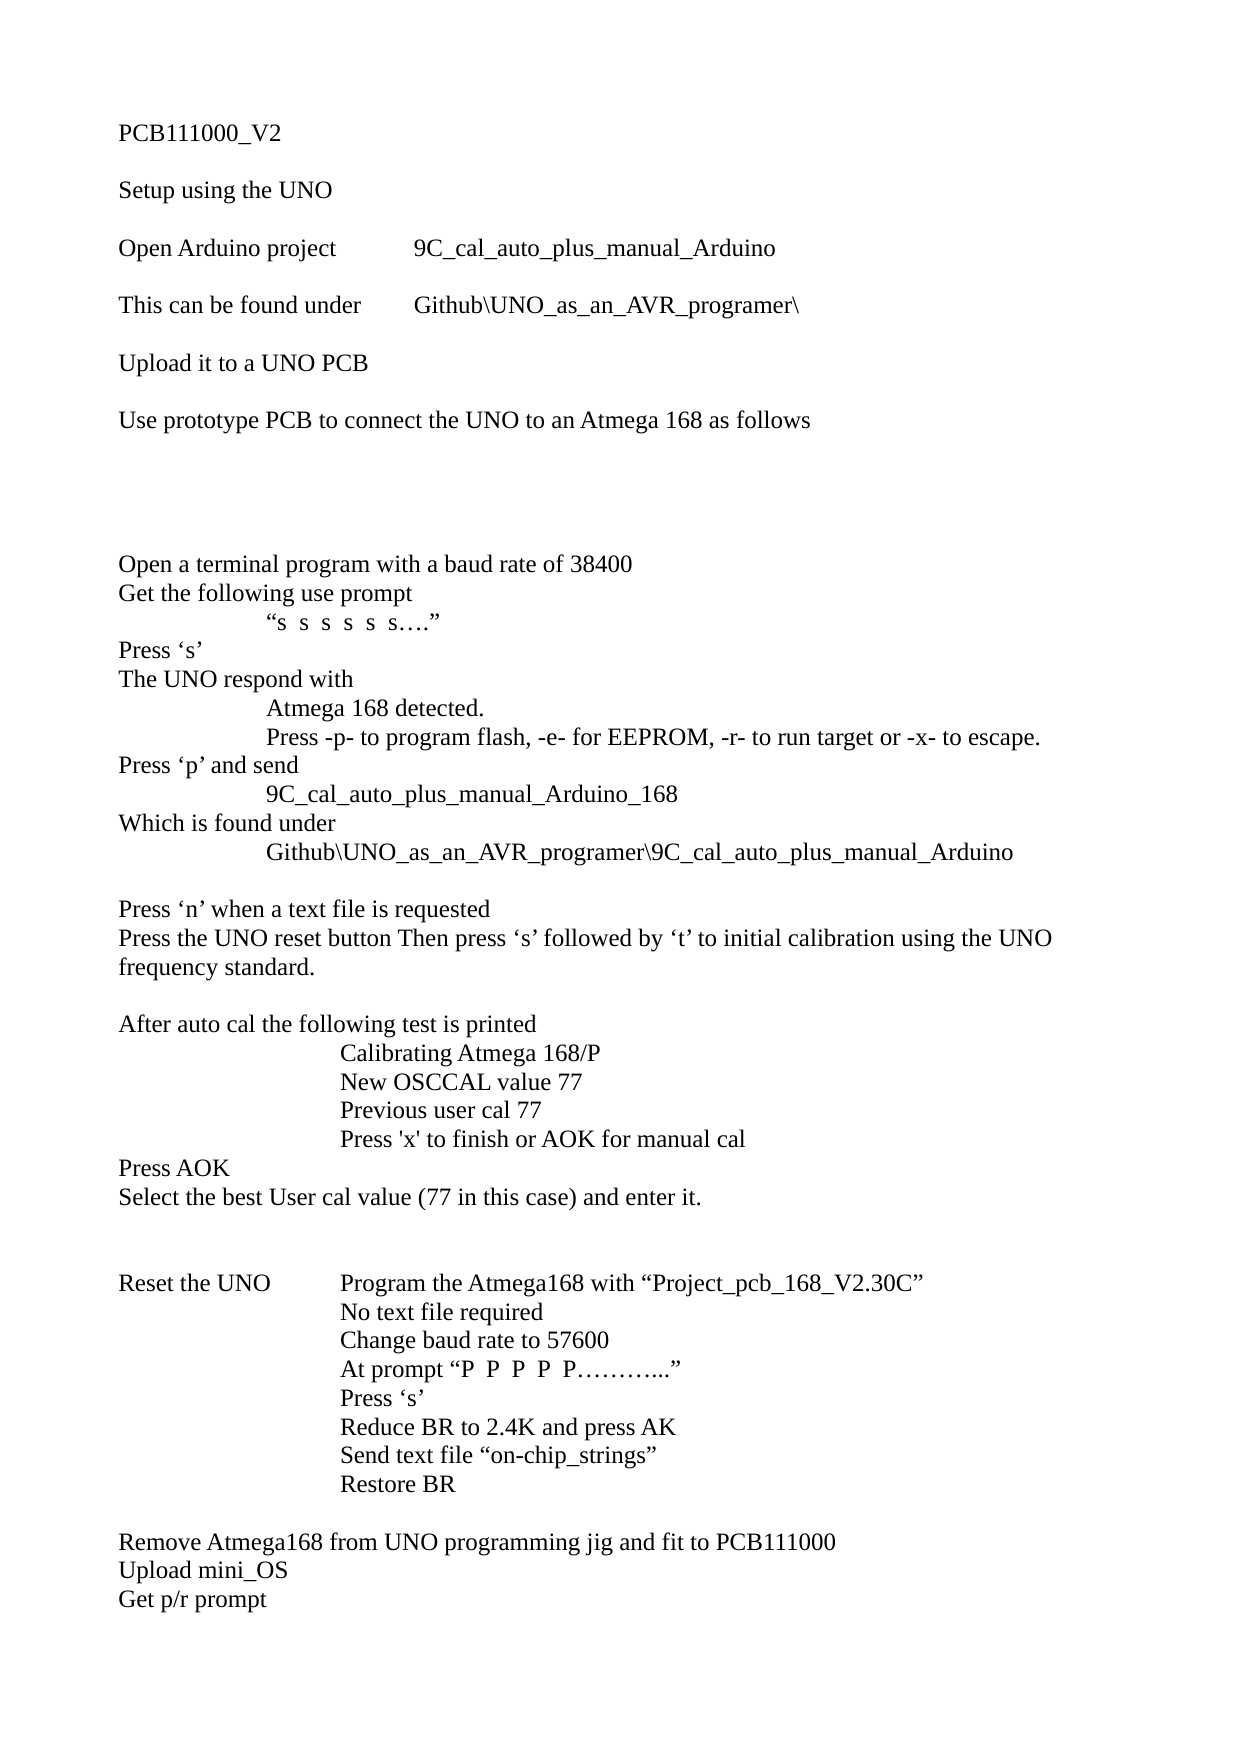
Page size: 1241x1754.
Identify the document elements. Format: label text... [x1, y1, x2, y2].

text Previous user cal 77 [118, 1096, 1122, 1124]
text Reduce BR to 2.4K and press AK [118, 1412, 1122, 1441]
text New OSCCAL value 77 [118, 1067, 1122, 1096]
text Press ‘n’ when a text file is requested [118, 894, 1122, 923]
text Send text file “on-chip_strings” [118, 1441, 1122, 1469]
text Setup using the UNO [118, 176, 1122, 204]
text Reset the UNO Program the Atmega168 with “Project_pcb_168_V2.30C” [118, 1268, 1122, 1297]
text At prompt “P P P P P………...” [118, 1354, 1122, 1383]
text The UNO respond with [118, 664, 1122, 693]
text Press AOK [118, 1153, 1122, 1182]
text Restore BR [118, 1469, 1122, 1498]
text After auto cal the following test is printed [118, 1009, 1122, 1038]
text Atmega 168 detected. [118, 693, 1122, 722]
text Github\UNO_as_an_AVR_programer\9C_cal_auto_plus_manual_Arduino [118, 837, 1122, 866]
text Calibrating Atmega 168/P [118, 1038, 1122, 1067]
text “s s s s s s….” [118, 607, 1122, 636]
text Press the UNO reset button Then press ‘s’ followed by ‘t’ to initial calibration using the UNO frequency standard. [118, 923, 1122, 981]
text This can be found under Github\UNO_as_an_AVR_programer\ [118, 291, 1122, 319]
text Which is found under [118, 808, 1122, 837]
text Press 'x' to finish or AOK for manual cal [118, 1124, 1122, 1153]
text Use prototype PCB to connect the UNO to an Atmega 168 as follows [118, 406, 1122, 434]
text Get the following use prompt [118, 578, 1122, 607]
text Press -p- to program flash, -e- for EEPROM, -r- to run target or -x- to escape. [118, 722, 1122, 751]
text Open a terminal program with a baud rate of 38400 [118, 549, 1122, 578]
text Open Arduino project 9C_cal_auto_plus_manual_Arduino [118, 233, 1122, 262]
text Remove Atmega168 from UNO programming jig and fit to PCB111000 [118, 1527, 1122, 1556]
text Select the best User cal value (77 in this case) and enter it. [118, 1182, 1122, 1211]
text Get p/r prompt [118, 1584, 1122, 1613]
text Press ‘s’ [118, 1383, 1122, 1412]
text No text file required [118, 1297, 1122, 1326]
text Change baud rate to 57600 [118, 1326, 1122, 1354]
text PCB111000_V2 [118, 118, 1122, 147]
text Upload mini_OS [118, 1556, 1122, 1584]
text Press ‘p’ and send [118, 751, 1122, 779]
text 9C_cal_auto_plus_manual_Arduino_168 [118, 779, 1122, 808]
text Press ‘s’ [118, 636, 1122, 664]
text Upload it to a UNO PCB [118, 348, 1122, 377]
